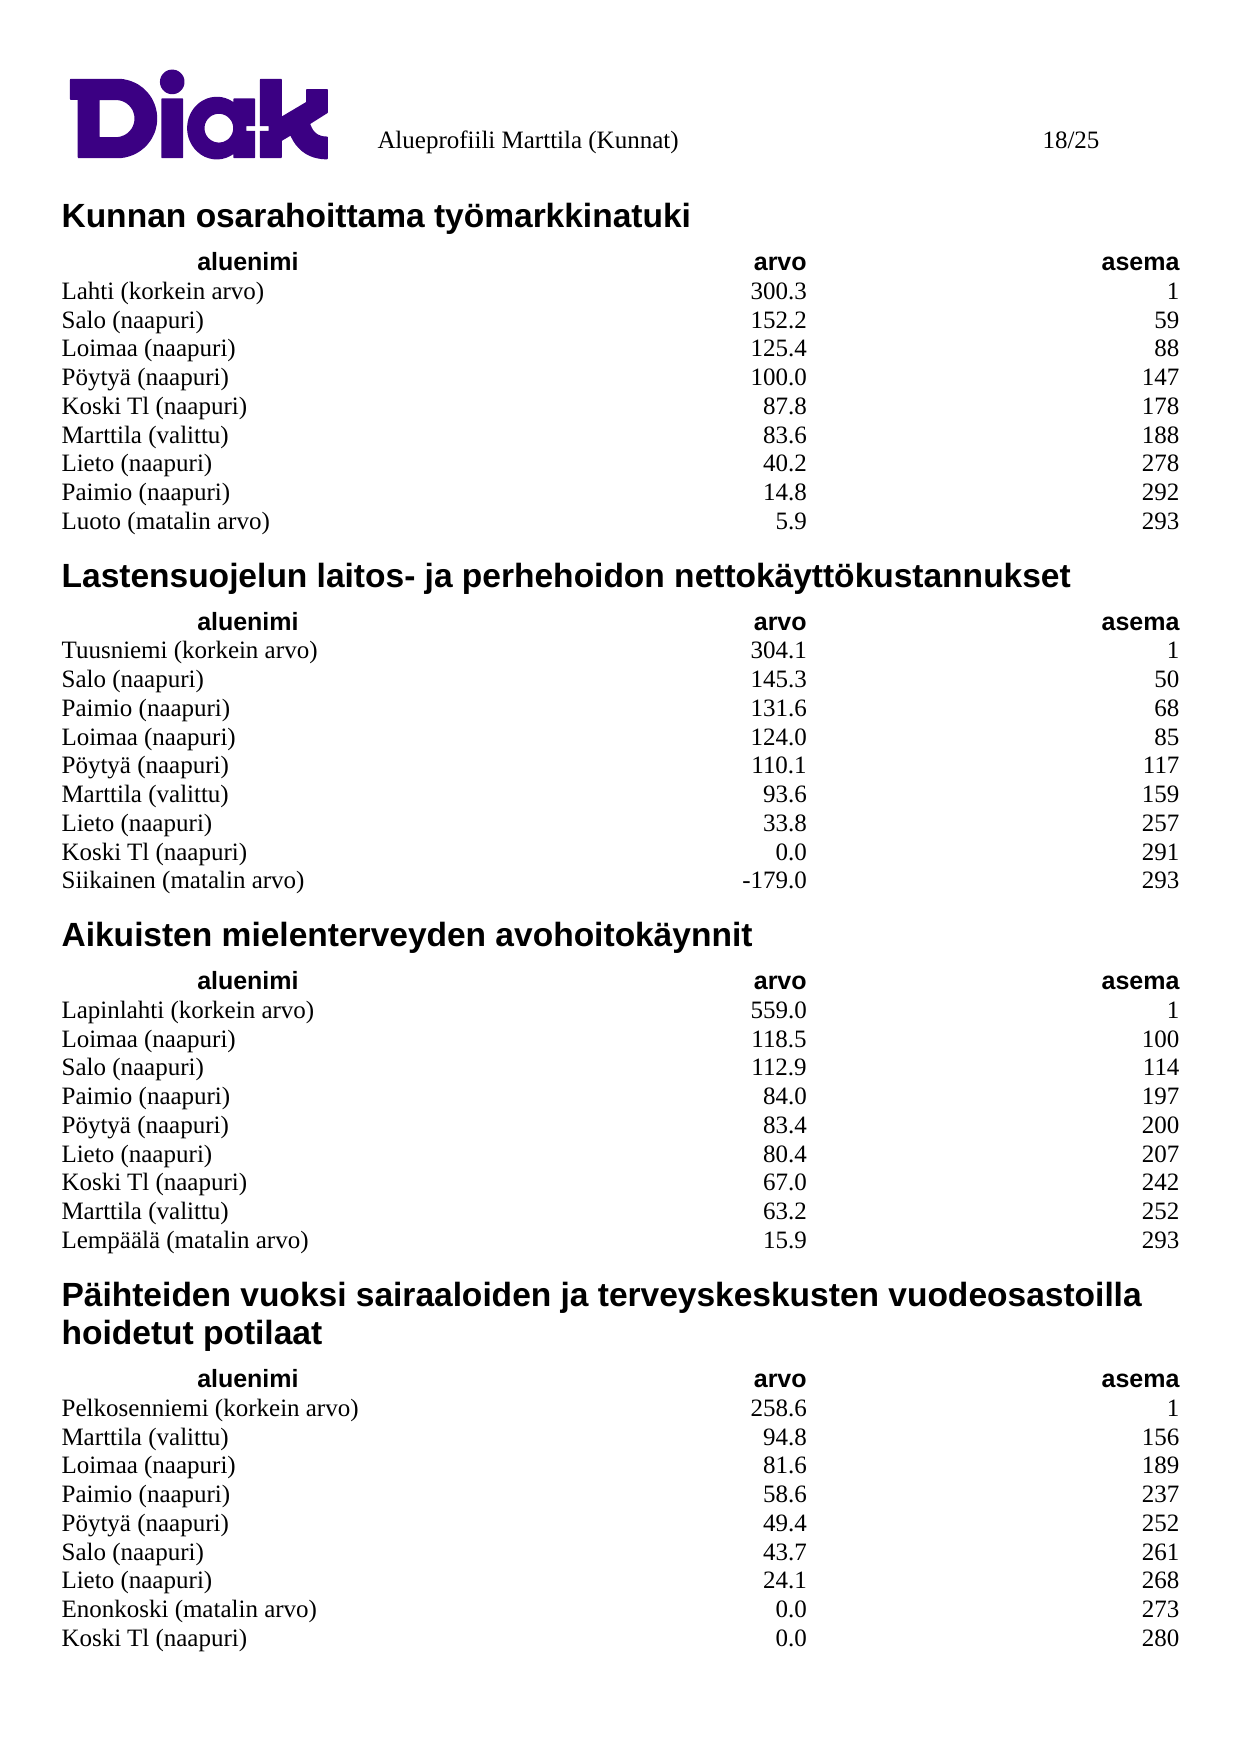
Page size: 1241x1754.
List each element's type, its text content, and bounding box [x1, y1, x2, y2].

table_cell 14.8 [434, 477, 806, 506]
table_cell Loimaa (naapuri) [61, 722, 434, 751]
table_cell Paimio (naapuri) [61, 1081, 434, 1110]
table_header aluenimi [61, 247, 434, 276]
table_cell Luoto (matalin arvo) [61, 506, 434, 535]
table_cell 1 [806, 995, 1179, 1024]
table_cell Koski Tl (naapuri) [61, 391, 434, 420]
table_header asema [806, 966, 1179, 995]
table_cell 257 [806, 808, 1179, 837]
table_cell 197 [806, 1081, 1179, 1110]
table_cell Lieto (naapuri) [61, 449, 434, 477]
table_header asema [806, 607, 1179, 636]
table_header asema [806, 247, 1179, 276]
table_cell Enonkoski (matalin arvo) [61, 1594, 434, 1623]
subtitle Lastensuojelun laitos- ja perhehoidon nettokäyttökustannukset [61, 556, 1179, 594]
table_cell Siikainen (matalin arvo) [61, 866, 434, 894]
table_cell Loimaa (naapuri) [61, 1024, 434, 1052]
table_cell 237 [806, 1479, 1179, 1508]
table_cell 50 [806, 664, 1179, 693]
table_cell 559.0 [434, 995, 806, 1024]
table_cell 0.0 [434, 1594, 806, 1623]
table_cell Lapinlahti (korkein arvo) [61, 995, 434, 1024]
table_cell 43.7 [434, 1537, 806, 1566]
table_cell Lahti (korkein arvo) [61, 276, 434, 305]
table_cell 291 [806, 837, 1179, 866]
table_cell 118.5 [434, 1024, 806, 1052]
table_header arvo [434, 247, 806, 276]
table_cell 304.1 [434, 636, 806, 664]
table_cell 258.6 [434, 1393, 806, 1422]
table_cell Salo (naapuri) [61, 1053, 434, 1081]
table_cell 156 [806, 1422, 1179, 1451]
table_cell Lieto (naapuri) [61, 1139, 434, 1167]
table_cell Pöytyä (naapuri) [61, 1508, 434, 1537]
table_cell 188 [806, 420, 1179, 448]
table_cell Loimaa (naapuri) [61, 334, 434, 362]
table_cell Marttila (valittu) [61, 779, 434, 808]
table_cell 252 [806, 1196, 1179, 1225]
table_cell 114 [806, 1053, 1179, 1081]
table_cell 261 [806, 1537, 1179, 1566]
table_cell 15.9 [434, 1225, 806, 1254]
table_cell Salo (naapuri) [61, 664, 434, 693]
table_cell 273 [806, 1594, 1179, 1623]
table_cell Pelkosenniemi (korkein arvo) [61, 1393, 434, 1422]
table_header aluenimi [61, 607, 434, 636]
table_cell Paimio (naapuri) [61, 477, 434, 506]
table_cell 268 [806, 1566, 1179, 1594]
table_cell Pöytyä (naapuri) [61, 1110, 434, 1139]
table_cell 207 [806, 1139, 1179, 1167]
table_cell 84.0 [434, 1081, 806, 1110]
table_cell 278 [806, 449, 1179, 477]
table_cell 147 [806, 362, 1179, 391]
table_header aluenimi [61, 966, 434, 995]
table_cell 100.0 [434, 362, 806, 391]
table_cell Pöytyä (naapuri) [61, 751, 434, 779]
table_cell 1 [806, 636, 1179, 664]
table_cell Marttila (valittu) [61, 420, 434, 448]
table_cell 80.4 [434, 1139, 806, 1167]
table_cell Koski Tl (naapuri) [61, 1168, 434, 1196]
table_cell 68 [806, 693, 1179, 722]
table_cell 293 [806, 866, 1179, 894]
table_cell 49.4 [434, 1508, 806, 1537]
table_cell 5.9 [434, 506, 806, 535]
table_cell 58.6 [434, 1479, 806, 1508]
table_cell 131.6 [434, 693, 806, 722]
table_cell 0.0 [434, 837, 806, 866]
table_cell 1 [806, 1393, 1179, 1422]
table_cell 83.4 [434, 1110, 806, 1139]
table_cell 152.2 [434, 305, 806, 333]
table_cell 300.3 [434, 276, 806, 305]
table_cell Salo (naapuri) [61, 305, 434, 333]
table_cell Lieto (naapuri) [61, 808, 434, 837]
table_cell Paimio (naapuri) [61, 1479, 434, 1508]
table_cell 178 [806, 391, 1179, 420]
table_cell Salo (naapuri) [61, 1537, 434, 1566]
table_header arvo [434, 607, 806, 636]
table_cell 189 [806, 1451, 1179, 1479]
table_cell 292 [806, 477, 1179, 506]
subtitle Aikuisten mielenterveyden avohoitokäynnit [61, 915, 1179, 954]
table_header aluenimi [61, 1364, 434, 1393]
table_cell 1 [806, 276, 1179, 305]
table_cell Koski Tl (naapuri) [61, 1623, 434, 1652]
table_cell 200 [806, 1110, 1179, 1139]
table_cell 100 [806, 1024, 1179, 1052]
table_cell 93.6 [434, 779, 806, 808]
table_cell Paimio (naapuri) [61, 693, 434, 722]
table_cell 252 [806, 1508, 1179, 1537]
table_cell 145.3 [434, 664, 806, 693]
table_cell 0.0 [434, 1623, 806, 1652]
table_cell 110.1 [434, 751, 806, 779]
table_cell 83.6 [434, 420, 806, 448]
table_cell 67.0 [434, 1168, 806, 1196]
table_cell Koski Tl (naapuri) [61, 837, 434, 866]
table_cell Marttila (valittu) [61, 1196, 434, 1225]
table_cell 280 [806, 1623, 1179, 1652]
table_cell Loimaa (naapuri) [61, 1451, 434, 1479]
table_header asema [806, 1364, 1179, 1393]
table_cell 85 [806, 722, 1179, 751]
table_cell 88 [806, 334, 1179, 362]
table_cell 59 [806, 305, 1179, 333]
table_cell 81.6 [434, 1451, 806, 1479]
table_cell 293 [806, 1225, 1179, 1254]
table_cell Lempäälä (matalin arvo) [61, 1225, 434, 1254]
table_cell 293 [806, 506, 1179, 535]
table_cell 87.8 [434, 391, 806, 420]
subtitle Päihteiden vuoksi sairaaloiden ja terveyskeskusten vuodeosastoilla hoidetut potilaat [61, 1274, 1179, 1352]
table_header arvo [434, 966, 806, 995]
table_cell 24.1 [434, 1566, 806, 1594]
table_cell 159 [806, 779, 1179, 808]
table_cell 40.2 [434, 449, 806, 477]
subtitle Kunnan osarahoittama työmarkkinatuki [61, 196, 1179, 235]
table_cell Marttila (valittu) [61, 1422, 434, 1451]
table_header arvo [434, 1364, 806, 1393]
table_cell 125.4 [434, 334, 806, 362]
table_cell 124.0 [434, 722, 806, 751]
table_cell 94.8 [434, 1422, 806, 1451]
table_cell 117 [806, 751, 1179, 779]
table_cell Pöytyä (naapuri) [61, 362, 434, 391]
table_cell -179.0 [434, 866, 806, 894]
table_cell 242 [806, 1168, 1179, 1196]
table_cell 33.8 [434, 808, 806, 837]
table_cell 112.9 [434, 1053, 806, 1081]
table_cell Lieto (naapuri) [61, 1566, 434, 1594]
table_cell Tuusniemi (korkein arvo) [61, 636, 434, 664]
table_cell 63.2 [434, 1196, 806, 1225]
